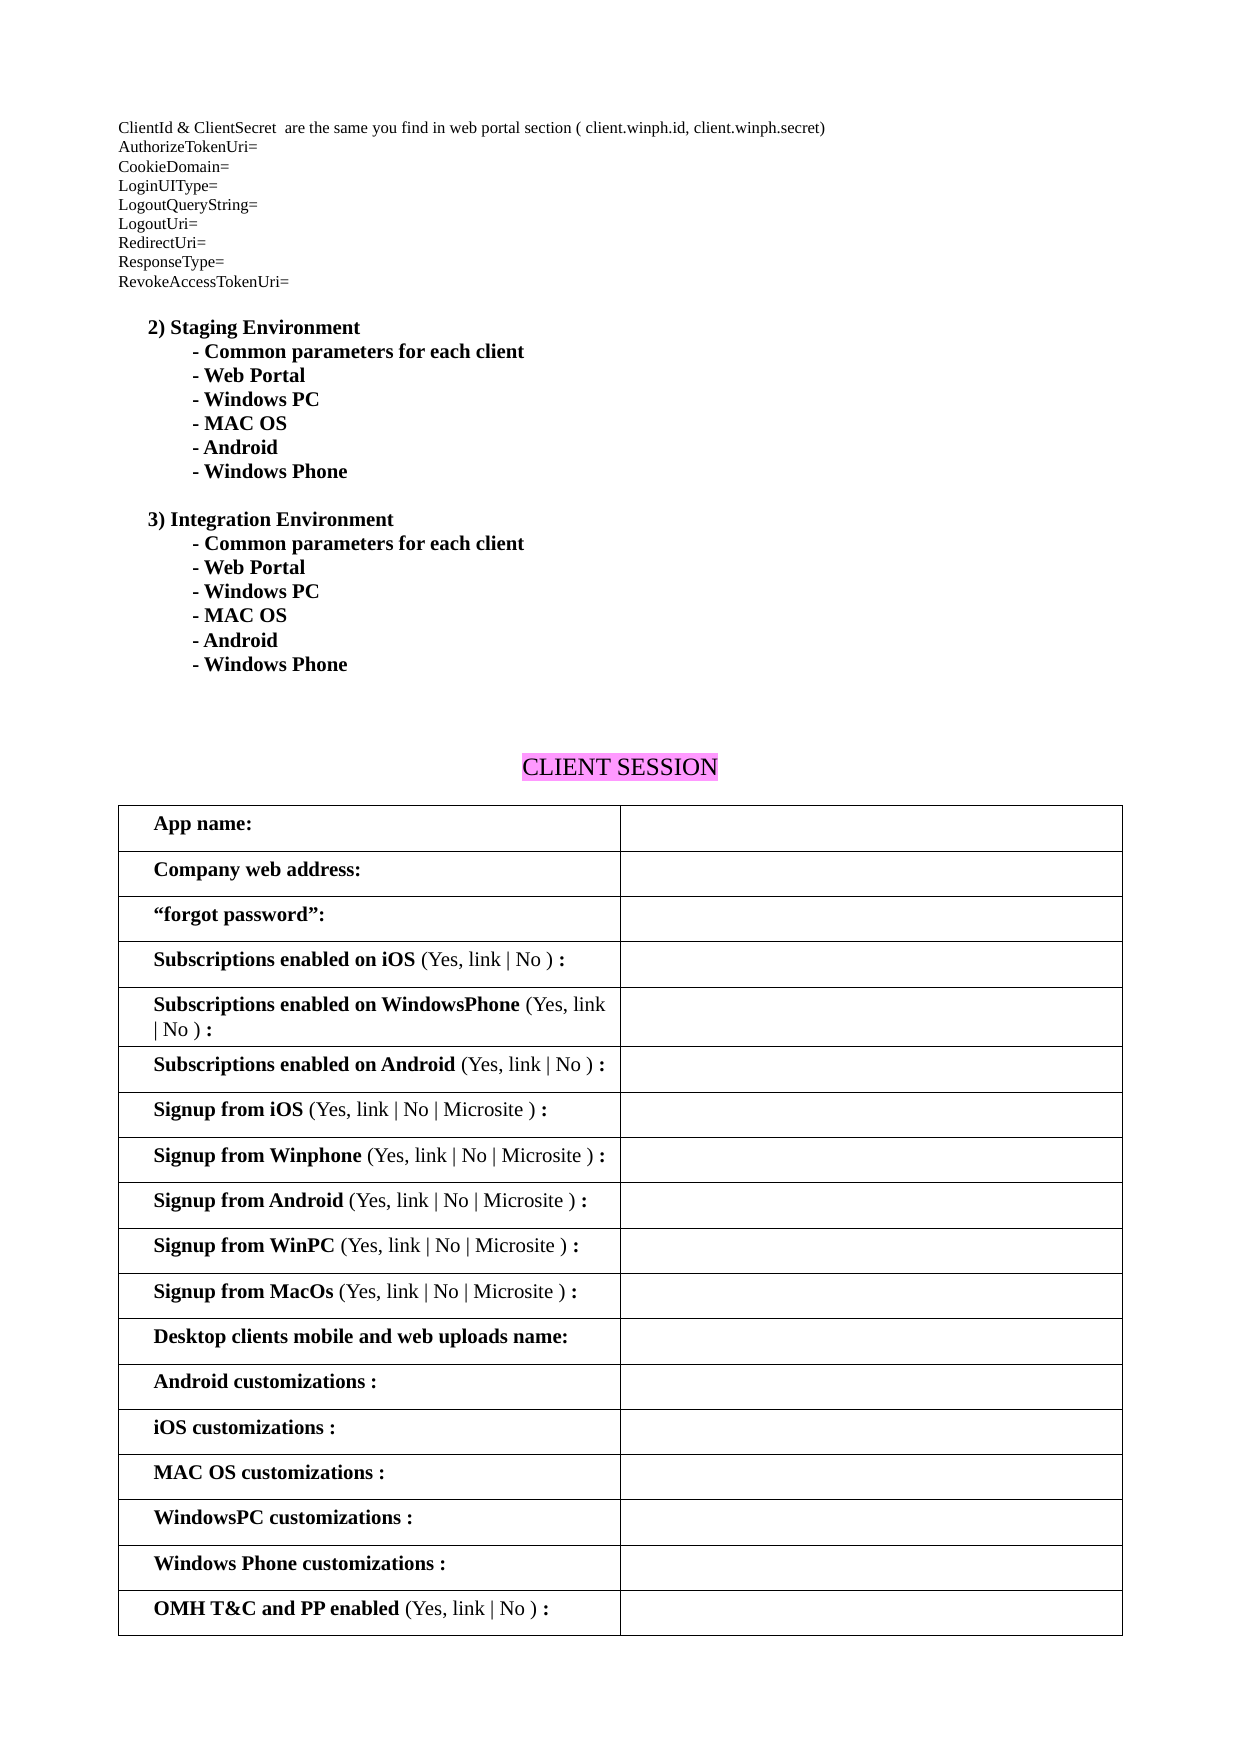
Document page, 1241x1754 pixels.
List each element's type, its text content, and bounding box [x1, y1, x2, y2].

table_cell Subscriptions enabled on WindowsPhone (Yes, link | No ) : [119, 988, 620, 1046]
text RedirectUri= [118, 233, 1122, 252]
table_cell Company web address: [119, 852, 620, 896]
table_cell WindowsPC customizations : [119, 1500, 620, 1545]
table_cell [621, 1319, 1122, 1363]
text - Common parameters for each client [118, 531, 1122, 555]
text - Windows Phone [118, 459, 1122, 483]
text - Windows PC [118, 387, 1122, 411]
table_cell [621, 1274, 1122, 1318]
table_cell OMH T&C and PP enabled (Yes, link | No ) : [119, 1591, 620, 1635]
table_cell Signup from Winphone (Yes, link | No | Microsite ) : [119, 1138, 620, 1182]
table_cell “forgot password”: [119, 897, 620, 941]
table_cell [621, 1455, 1122, 1499]
table_cell MAC OS customizations : [119, 1455, 620, 1499]
table_cell Signup from MacOs (Yes, link | No | Microsite ) : [119, 1274, 620, 1318]
table_header [621, 806, 1122, 851]
table_cell [621, 988, 1122, 1046]
table_cell Desktop clients mobile and web uploads name: [119, 1319, 620, 1363]
table_cell Android customizations : [119, 1365, 620, 1409]
table_cell [621, 1047, 1122, 1092]
table_cell [621, 1093, 1122, 1137]
text - Windows PC [118, 579, 1122, 603]
text - Common parameters for each client [118, 339, 1122, 363]
table_cell [621, 1365, 1122, 1409]
text LogoutQueryString= [118, 195, 1122, 214]
table_cell Signup from WinPC (Yes, link | No | Microsite ) : [119, 1229, 620, 1273]
text - Web Portal [118, 555, 1122, 579]
table_cell Windows Phone customizations : [119, 1546, 620, 1590]
table_cell [621, 1183, 1122, 1227]
table_cell Signup from Android (Yes, link | No | Microsite ) : [119, 1183, 620, 1227]
text 2) Staging Environment [148, 315, 1122, 339]
table_cell [621, 852, 1122, 896]
text - Android [118, 435, 1122, 459]
text - Web Portal [118, 363, 1122, 387]
text AuthorizeTokenUri= [118, 137, 1122, 156]
text CookieDomain= [118, 156, 1122, 176]
text CLIENT SESSION [118, 752, 1122, 781]
text 3) Integration Environment [148, 507, 1122, 531]
table_cell [621, 1546, 1122, 1590]
table_header App name: [119, 806, 620, 851]
table_cell [621, 942, 1122, 987]
text LogoutUri= [118, 214, 1122, 233]
text LoginUIType= [118, 176, 1122, 195]
table_cell Subscriptions enabled on Android (Yes, link | No ) : [119, 1047, 620, 1092]
table_cell [621, 1229, 1122, 1273]
text RevokeAccessTokenUri= [118, 271, 1122, 291]
text - Windows Phone [118, 652, 1122, 676]
table_cell [621, 1138, 1122, 1182]
table_cell iOS customizations : [119, 1410, 620, 1454]
table_cell Subscriptions enabled on iOS (Yes, link | No ) : [119, 942, 620, 987]
table_cell [621, 1591, 1122, 1635]
table_cell [621, 1410, 1122, 1454]
text ClientId & ClientSecret are the same you find in web portal section ( client.winph.id, client.winph.secret) [118, 118, 1122, 137]
text - MAC OS [118, 411, 1122, 435]
table_cell [621, 897, 1122, 941]
table_cell [621, 1500, 1122, 1545]
table_cell Signup from iOS (Yes, link | No | Microsite ) : [119, 1093, 620, 1137]
text ResponseType= [118, 252, 1122, 271]
text - MAC OS [118, 603, 1122, 627]
text - Android [118, 627, 1122, 652]
